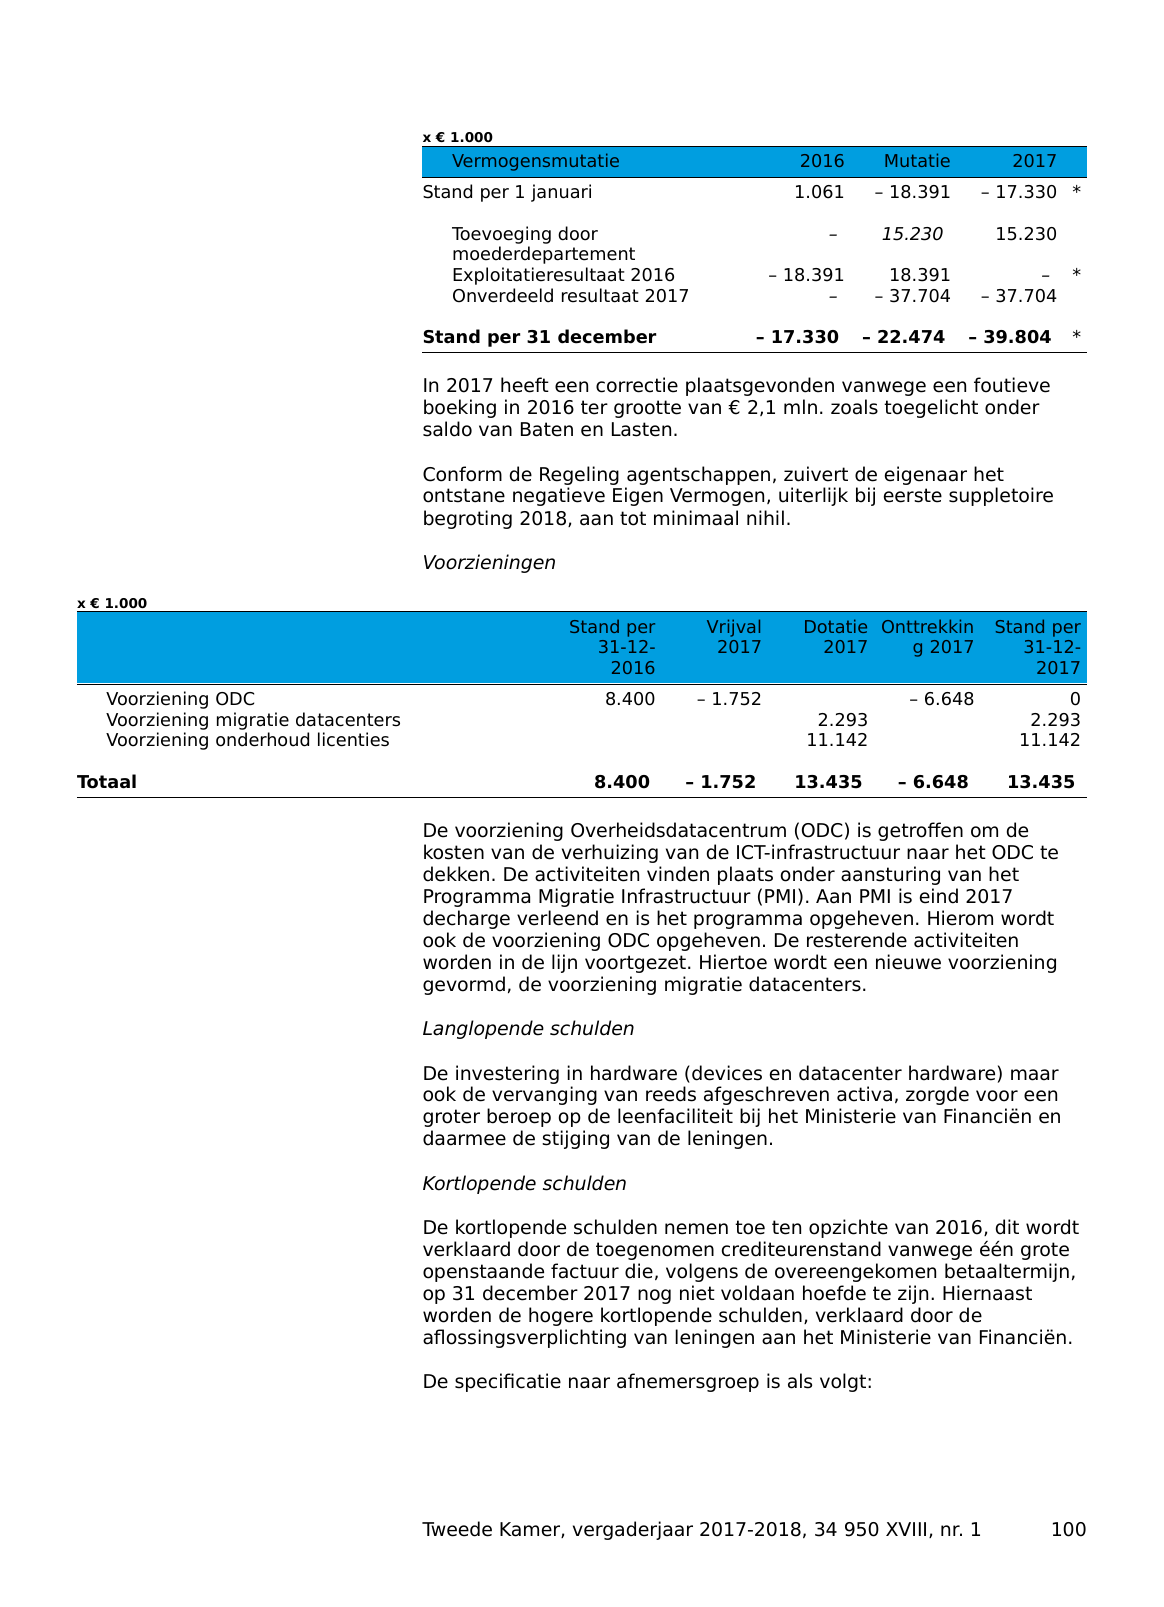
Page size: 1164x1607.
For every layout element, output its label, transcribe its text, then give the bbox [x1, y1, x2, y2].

table_cell [768, 751, 874, 772]
table_cell Stand per 1 januari [422, 178, 744, 203]
table_cell [1063, 306, 1087, 327]
table_cell 1.061 [744, 178, 850, 203]
subtitle Voorzieningen [422, 552, 1087, 573]
table_cell – [957, 265, 1063, 286]
table_cell 2.293 [980, 710, 1087, 730]
table_cell 11.142 [980, 730, 1087, 751]
table_cell [100, 751, 555, 772]
table_cell 15.230 [850, 224, 957, 265]
table_cell [446, 203, 744, 224]
table_cell 2016 [744, 147, 850, 177]
table_cell [957, 306, 1063, 327]
subtitle Langlopende schulden [422, 1018, 1087, 1040]
table_cell * [1063, 327, 1087, 352]
table_cell Voorziening onderhoud licenties [100, 730, 555, 751]
table_cell [422, 147, 446, 177]
table_cell [555, 751, 661, 772]
table_cell [874, 710, 980, 730]
table_cell – 1.752 [661, 772, 768, 797]
table_cell – 39.804 [957, 327, 1063, 352]
table_cell 2017 [957, 147, 1063, 177]
table_cell [850, 203, 957, 224]
table_cell [1063, 203, 1087, 224]
text De investering in hardware (devices en datacenter hardware) maar ook de vervanging van reeds afgeschreven activa, zorgde voor een groter beroep op de leenfaciliteit bij het Ministerie van Financiën en daarmee de stijging van de leningen. [422, 1062, 1087, 1150]
table_cell [850, 306, 957, 327]
table_header x € 1.000 [77, 595, 1087, 611]
table_cell Onttrekking 2017 [874, 612, 980, 683]
table_cell Stand per 31 december [422, 327, 744, 352]
table_cell – 18.391 [850, 178, 957, 203]
table_cell Totaal [77, 772, 555, 797]
table_cell Stand per 31-12-2017 [980, 612, 1087, 683]
table_cell [1063, 224, 1087, 265]
table_cell [661, 710, 768, 730]
table_cell – 6.648 [874, 685, 980, 710]
text De kortlopende schulden nemen toe ten opzichte van 2016, dit wordt verklaard door de toegenomen crediteurenstand vanwege één grote openstaande factuur die, volgens de overeengekomen betaaltermijn, op 31 december 2017 nog niet voldaan hoefde te zijn. Hiernaast worden de hogere kortlopende schulden, verklaard door de aflossingsverplichting van leningen aan het Ministerie van Financiën. [422, 1217, 1087, 1348]
table_cell [77, 730, 100, 751]
table_cell [980, 751, 1087, 772]
table_cell – 37.704 [850, 286, 957, 306]
table_cell – 17.330 [744, 327, 850, 352]
table_cell Vermogensmutatie [446, 147, 744, 177]
table_cell [744, 203, 850, 224]
text Conform de Regeling agentschappen, zuivert de eigenaar het ontstane negatieve Eigen Vermogen, uiterlijk bij eerste suppletoire begroting 2018, aan tot minimaal nihil. [422, 463, 1087, 529]
table_cell [744, 306, 850, 327]
text De specificatie naar afnemersgroep is als volgt: [422, 1371, 1087, 1393]
table_cell [77, 685, 100, 710]
table_cell [77, 612, 100, 683]
table_cell [874, 730, 980, 751]
table_cell [446, 306, 744, 327]
table_cell – 6.648 [874, 772, 980, 797]
table_cell – 17.330 [957, 178, 1063, 203]
table_cell [422, 224, 446, 265]
table_cell 11.142 [768, 730, 874, 751]
table_cell 0 [980, 685, 1087, 710]
table_cell [1063, 286, 1087, 306]
table_cell [422, 286, 446, 306]
table_cell [100, 612, 555, 683]
table_cell Toevoeging door moederdepartement [446, 224, 744, 265]
text In 2017 heeft een correctie plaatsgevonden vanwege een foutieve boeking in 2016 ter grootte van € 2,1 mln. zoals toegelicht onder saldo van Baten en Lasten. [422, 375, 1087, 441]
table_cell [1063, 147, 1087, 177]
table_cell – 22.474 [850, 327, 957, 352]
table_cell – [744, 224, 850, 265]
table_cell [422, 203, 446, 224]
table_cell [957, 203, 1063, 224]
table_cell 15.230 [957, 224, 1063, 265]
table_cell [661, 751, 768, 772]
table_cell Voorziening migratie datacenters [100, 710, 555, 730]
table_cell [661, 730, 768, 751]
table_cell [555, 730, 661, 751]
table_cell – 18.391 [744, 265, 850, 286]
table_cell 18.391 [850, 265, 957, 286]
table_cell 13.435 [980, 772, 1087, 797]
table_cell – [744, 286, 850, 306]
table_cell [874, 751, 980, 772]
table_cell Stand per 31-12-2016 [555, 612, 661, 683]
table_cell Onverdeeld resultaat 2017 [446, 286, 744, 306]
table_cell [768, 685, 874, 710]
table_cell – 1.752 [661, 685, 768, 710]
table_cell [422, 306, 446, 327]
table_header x € 1.000 [422, 130, 1087, 146]
table_cell – 37.704 [957, 286, 1063, 306]
table_cell 8.400 [555, 772, 661, 797]
text De voorziening Overheidsdatacentrum (ODC) is getroffen om de kosten van de verhuizing van de ICT-infrastructuur naar het ODC te dekken. De activiteiten vinden plaats onder aansturing van het Programma Migratie Infrastructuur (PMI). Aan PMI is eind 2017 decharge verleend en is het programma opgeheven. Hierom wordt ook de voorziening ODC opgeheven. De resterende activiteiten worden in de lijn voortgezet. Hiertoe wordt een nieuwe voorziening gevormd, de voorziening migratie datacenters. [422, 820, 1087, 996]
table_cell [77, 710, 100, 730]
table_cell * [1063, 265, 1087, 286]
table_cell Exploitatieresultaat 2016 [446, 265, 744, 286]
subtitle Kortlopende schulden [422, 1172, 1087, 1194]
table_cell Mutatie [850, 147, 957, 177]
table_cell Vrijval 2017 [661, 612, 768, 683]
table_cell [422, 265, 446, 286]
table_cell [555, 710, 661, 730]
table_cell [77, 751, 100, 772]
table_cell 2.293 [768, 710, 874, 730]
table_cell 13.435 [768, 772, 874, 797]
table_cell Dotatie 2017 [768, 612, 874, 683]
table_cell Voorziening ODC [100, 685, 555, 710]
table_cell 8.400 [555, 685, 661, 710]
table_cell * [1063, 178, 1087, 203]
